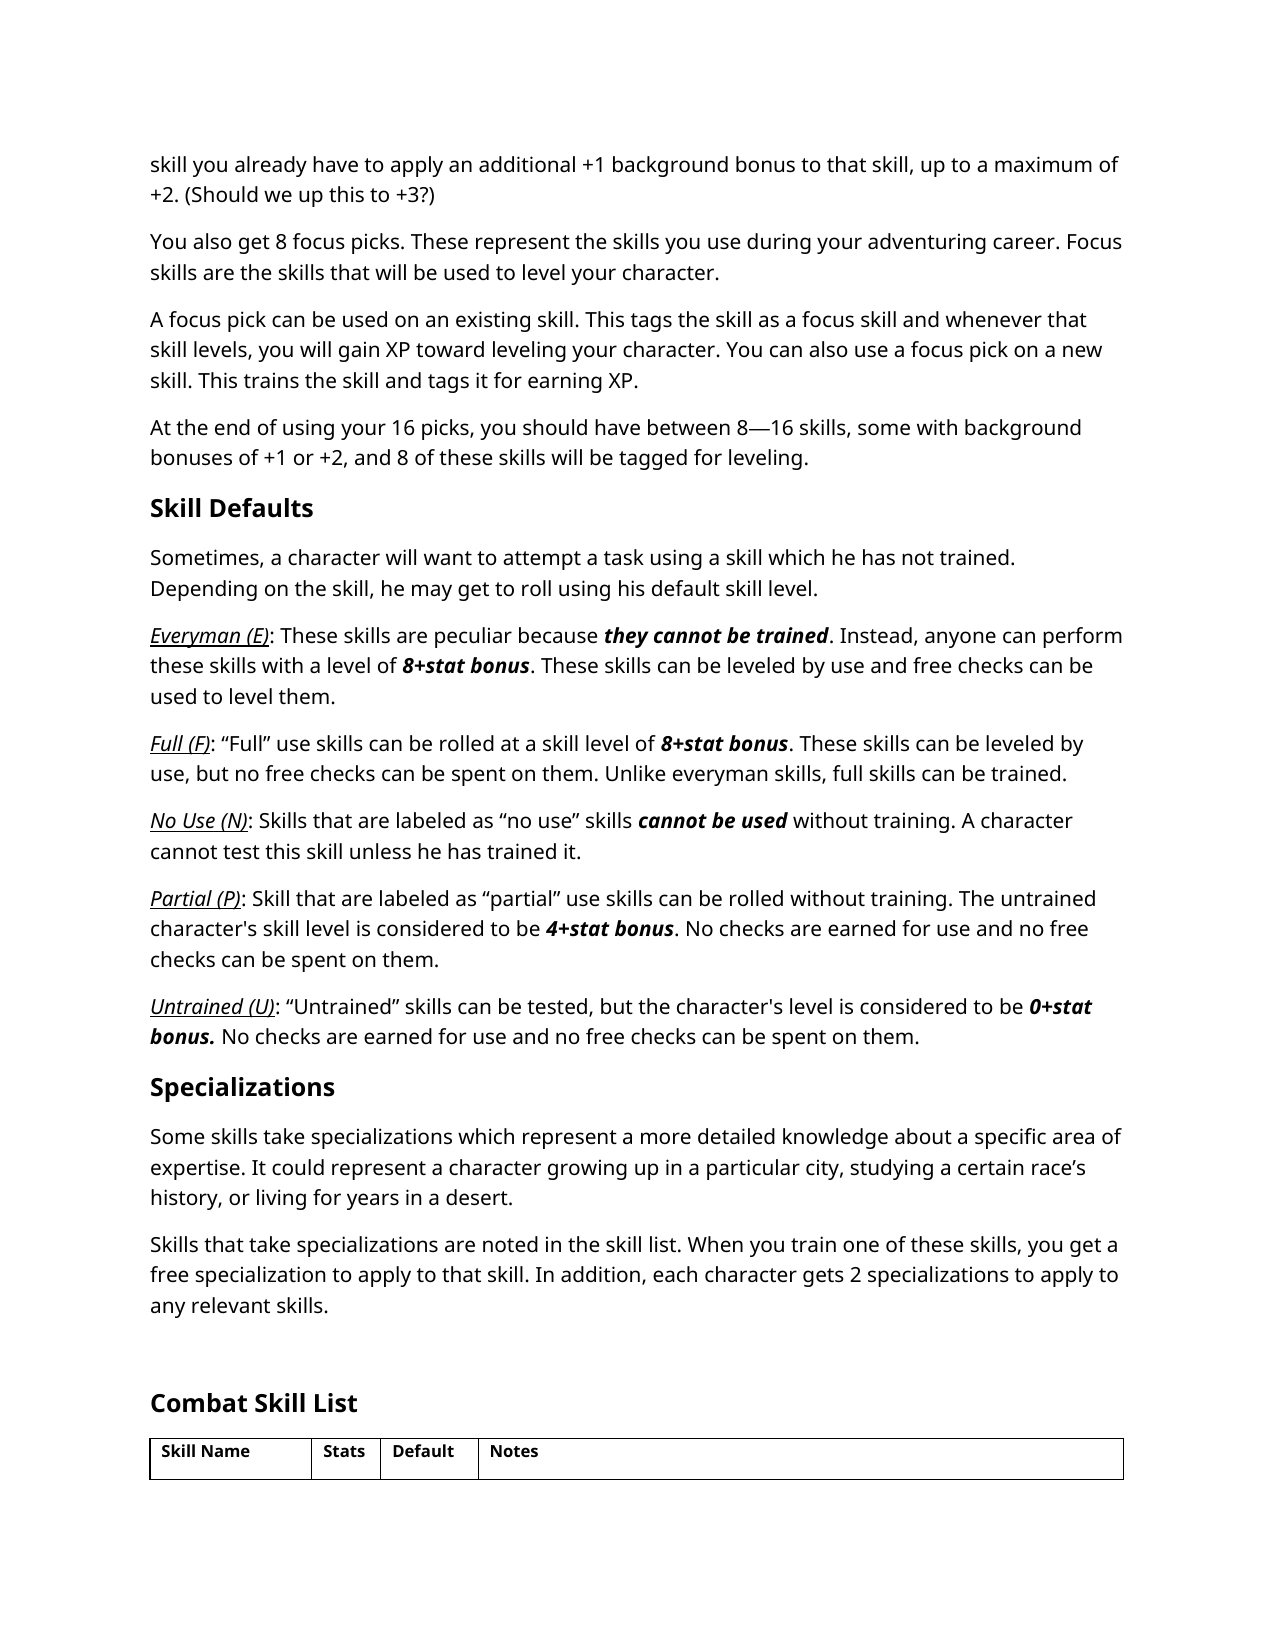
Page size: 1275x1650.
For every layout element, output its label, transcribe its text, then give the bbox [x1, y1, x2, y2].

text Sometimes, a character will want to attempt a task using a skill which he has not trained. Depending on the skill, he may get to roll using his default skill level. [150, 543, 1125, 602]
text At the end of using your 16 picks, you should have between 8—16 skills, some with background bonuses of +1 or +2, and 8 of these skills will be tagged for leveling. [150, 413, 1125, 472]
text Skill Defaults [150, 490, 1125, 524]
text Combat Skill List [150, 1385, 1125, 1419]
text Skills that take specializations are noted in the skill list. When you train one of these skills, you get a free specialization to apply to that skill. In addition, each character gets 2 specializations to apply to any relevant skills. [150, 1230, 1125, 1319]
table_header Notes [479, 1439, 1123, 1479]
text Specializations [150, 1069, 1125, 1103]
text Some skills take specializations which represent a more detailed knowledge about a specific area of expertise. It could represent a character growing up in a particular city, studying a certain race’s history, or living for years in a desert. [150, 1122, 1125, 1212]
text A focus pick can be used on an existing skill. This tags the skill as a focus skill and whenever that skill levels, you will gain XP toward leveling your character. You can also use a focus pick on a new skill. This trains the skill and tags it for earning XP. [150, 305, 1125, 394]
table_header Stats [312, 1439, 380, 1479]
text No Use (N): Skills that are labeled as “no use” skills cannot be used without training. A character cannot test this skill unless he has trained it. [150, 806, 1125, 865]
text Partial (P): Skill that are labeled as “partial” use skills can be rolled without training. The untrained character's skill level is considered to be 4+stat bonus. No checks are earned for use and no free checks can be spent on them. [150, 884, 1125, 973]
text Everyman (E): These skills are peculiar because they cannot be trained. Instead, anyone can perform these skills with a level of 8+stat bonus. These skills can be leveled by use and free checks can be used to level them. [150, 621, 1125, 710]
text skill you already have to apply an additional +1 background bonus to that skill, up to a maximum of +2. (Should we up this to +3?) [150, 150, 1125, 209]
table_header Skill Name [151, 1439, 311, 1479]
text You also get 8 focus picks. These represent the skills you use during your adventuring career. Focus skills are the skills that will be used to level your character. [150, 227, 1125, 286]
table_header Default [381, 1439, 478, 1479]
text Untrained (U): “Untrained” skills can be tested, but the character's level is considered to be 0+stat bonus. No checks are earned for use and no free checks can be spent on them. [150, 992, 1125, 1051]
text Full (F): “Full” use skills can be rolled at a skill level of 8+stat bonus. These skills can be leveled by use, but no free checks can be spent on them. Unlike everyman skills, full skills can be trained. [150, 729, 1125, 788]
